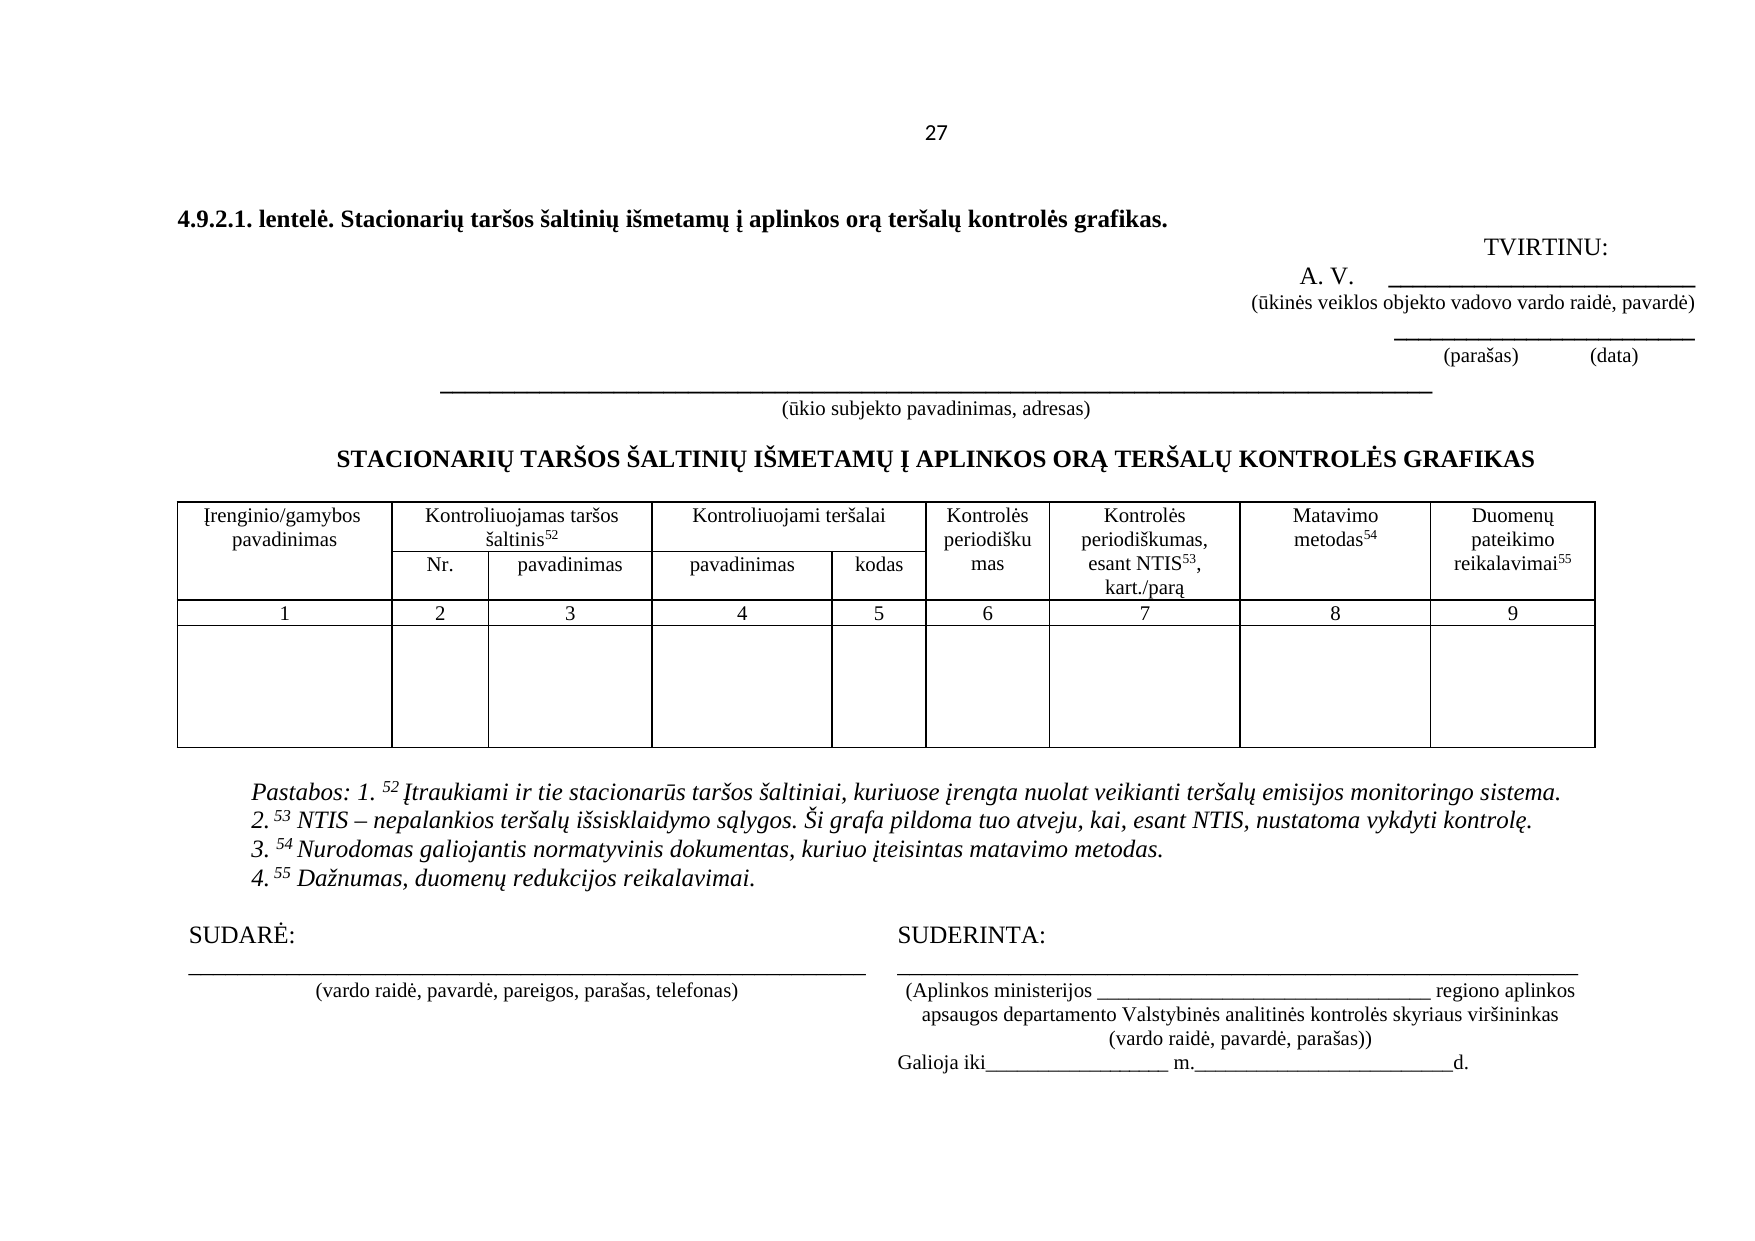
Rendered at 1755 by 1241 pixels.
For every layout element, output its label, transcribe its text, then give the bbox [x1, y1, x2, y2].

table_cell [1241, 626, 1430, 650]
table_cell [833, 650, 925, 674]
text Pastabos: 1. 52 Įtraukiami ir tie stacionarūs taršos šaltiniai, kuriuose įrengta nuolat veikianti teršalų emisijos monitoringo sistema. [177, 777, 1695, 806]
table_header Kontrolės periodiškumas, esant NTIS53, kart./parą [1050, 503, 1239, 599]
table_cell [178, 650, 391, 674]
table_header SUDERINTA: [886, 921, 1595, 949]
table_cell [653, 674, 831, 698]
table_cell [833, 626, 925, 650]
table_cell [1431, 723, 1594, 746]
table_cell [927, 626, 1049, 650]
table_header SUDARĖ: [177, 921, 886, 949]
table_cell [393, 674, 488, 698]
table_cell [1431, 650, 1594, 674]
text TVIRTINU: [177, 232, 1695, 261]
table_cell [1050, 698, 1239, 722]
table_header Įrenginio/gamybos pavadinimas [178, 503, 391, 599]
table_cell [1241, 698, 1430, 722]
table_cell [833, 723, 925, 746]
table_cell [393, 626, 488, 650]
table_cell [1241, 650, 1430, 674]
table_cell [1431, 674, 1594, 698]
table_cell [927, 674, 1049, 698]
table_cell [1050, 674, 1239, 698]
table_cell [393, 650, 488, 674]
table_cell [178, 674, 391, 698]
table_cell [178, 723, 391, 746]
table_cell [1431, 626, 1594, 650]
table_cell [1241, 674, 1430, 698]
table_cell [178, 698, 391, 722]
table_cell [1050, 650, 1239, 674]
text 3. 54 Nurodomas galiojantis normatyvinis dokumentas, kuriuo įteisintas matavimo metodas. [177, 834, 1695, 863]
table_cell [927, 723, 1049, 746]
table_cell [653, 626, 831, 650]
table_cell 3 [489, 601, 651, 624]
table_cell 7 [1050, 601, 1239, 624]
table_header Kontrolės periodiškumas [927, 503, 1049, 599]
text 4.9.2.1. lentelė. Stacionarių taršos šaltinių išmetamų į aplinkos orą teršalų kontrolės grafikas. [177, 204, 1695, 232]
text (ūkio subjekto pavadinimas, adresas) [177, 396, 1695, 419]
table_cell 4 [653, 601, 831, 624]
table_cell [489, 698, 651, 722]
table_cell [489, 674, 651, 698]
table_cell 8 [1241, 601, 1430, 624]
table_cell [1050, 723, 1239, 746]
table_cell 9 [1431, 601, 1594, 624]
text 4. 55 Dažnumas, duomenų redukcijos reikalavimai. [177, 863, 1695, 892]
table_header Kontroliuojamas taršos šaltinis52 [393, 503, 651, 551]
table_cell Nr. [393, 552, 488, 599]
table_header Matavimo metodas54 [1241, 503, 1430, 599]
table_cell 6 [927, 601, 1049, 624]
table_cell [833, 674, 925, 698]
table_cell [1431, 698, 1594, 722]
table_cell kodas [833, 552, 925, 599]
table_cell [833, 698, 925, 722]
table_cell (Aplinkos ministerijos ________________________________ regiono aplinkos apsaugos departamento Valstybinės analitinės kontrolės skyriaus viršininkas (vardo raidė, pavardė, parašas)) Galioja iki___________ m. d. [886, 949, 1595, 1074]
table_cell [489, 626, 651, 650]
text (ūkinės veiklos objekto vadovo vardo raidė, pavardė) [177, 290, 1695, 314]
table_cell 1 [178, 601, 391, 624]
table_cell pavadinimas [489, 552, 651, 599]
table_cell pavadinimas [653, 552, 831, 599]
text (parašas) (data) [177, 343, 1695, 367]
text 2. 53 NTIS – nepalankios teršalų išsisklaidymo sąlygos. Ši grafa pildoma tuo atveju, kai, esant NTIS, nustatoma vykdyti kontrolę. [177, 806, 1695, 834]
text A. V. [177, 261, 1695, 290]
table_cell 5 [833, 601, 925, 624]
table_cell [927, 698, 1049, 722]
table_cell [393, 698, 488, 722]
table_cell [489, 723, 651, 746]
table_cell [1241, 723, 1430, 746]
text Stacionarių taršos šaltinių IŠMETAMŲ Į APLINKOS ORĄ TERŠALŲ kontrolės grafikas [177, 444, 1695, 472]
table_cell [178, 626, 391, 650]
table_cell 2 [393, 601, 488, 624]
table_header Kontroliuojami teršalai [653, 503, 925, 551]
table_cell [927, 650, 1049, 674]
table_cell [1050, 626, 1239, 650]
table_cell [653, 698, 831, 722]
table_cell [489, 650, 651, 674]
table_cell [653, 650, 831, 674]
table_cell (vardo raidė, pavardė, pareigos, parašas, telefonas) [177, 949, 886, 1074]
table_cell [653, 723, 831, 746]
table_cell [393, 723, 488, 746]
table_header Duomenų pateikimo reikalavimai55 [1431, 503, 1594, 599]
